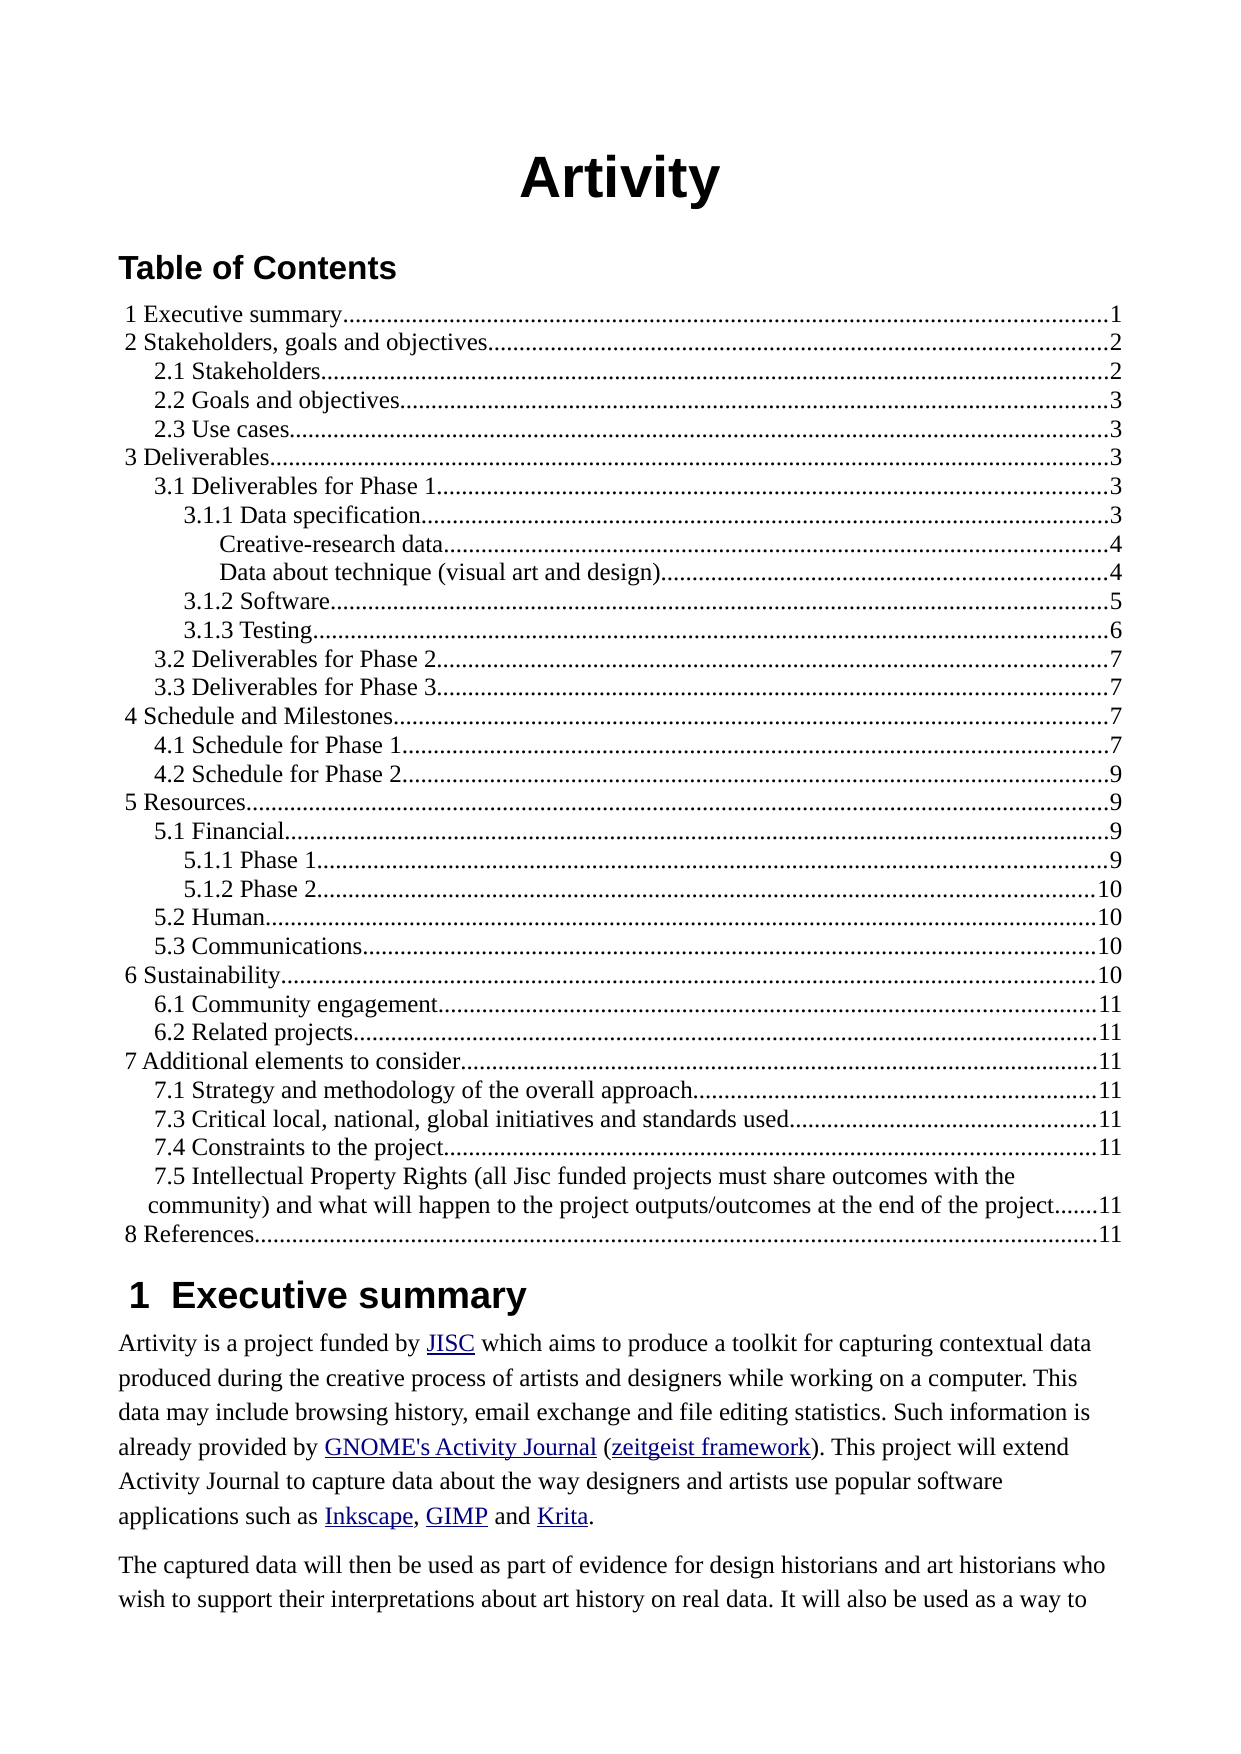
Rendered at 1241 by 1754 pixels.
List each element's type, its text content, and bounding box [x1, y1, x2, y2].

text 5.1.1 Phase 1 9 [177, 845, 1122, 874]
subtitle Executive summary [118, 1272, 1122, 1316]
text 7.5 Intellectual Property Rights (all Jisc funded projects must share outcomes with the community) and what will happen to the project outputs/outcomes at the end of the project 11 [148, 1161, 1122, 1219]
text 5.1.2 Phase 2 10 [177, 874, 1122, 902]
text 7 Additional elements to consider 11 [118, 1046, 1122, 1075]
text 3 Deliverables 3 [118, 442, 1122, 471]
subtitle Table of Contents [118, 248, 1122, 286]
text 2.1 Stakeholders 2 [148, 356, 1122, 385]
text 3.1.2 Software 5 [177, 586, 1122, 615]
text 3.1.1 Data specification 3 [177, 500, 1122, 529]
text The captured data will then be used as part of evidence for design historians and art historians who wish to support their interpretations about art history on real data. It will also be used as a way to [118, 1550, 1122, 1613]
text Creative-research data 4 [207, 529, 1122, 557]
text Data about technique (visual art and design) 4 [207, 557, 1122, 586]
text 5 Resources 9 [118, 787, 1122, 816]
text 7.4 Constraints to the project 11 [148, 1132, 1122, 1161]
text 3.1.3 Testing 6 [177, 615, 1122, 644]
text 6.1 Community engagement 11 [148, 989, 1122, 1017]
text 8 References 11 [118, 1219, 1122, 1247]
text 4 Schedule and Milestones 7 [118, 701, 1122, 730]
text 3.1 Deliverables for Phase 1 3 [148, 471, 1122, 500]
text 6.2 Related projects 11 [148, 1017, 1122, 1046]
text 2 Stakeholders, goals and objectives 2 [118, 327, 1122, 356]
text 5.3 Communications 10 [148, 931, 1122, 960]
text 3.2 Deliverables for Phase 2 7 [148, 644, 1122, 672]
text Artivity is a project funded by JISC which aims to produce a toolkit for capturing contextual data produced during the creative process of artists and designers while working on a computer. This data may include browsing history, email exchange and file editing statistics. Such information is already provided by GNOME's Activity Journal (zeitgeist framework). This project will extend Activity Journal to capture data about the way designers and artists use popular software applications such as Inkscape, GIMP and Krita. [118, 1328, 1122, 1530]
title Artivity [118, 143, 1122, 210]
text 2.3 Use cases 3 [148, 414, 1122, 442]
text 5.1 Financial 9 [148, 816, 1122, 845]
text 2.2 Goals and objectives 3 [148, 385, 1122, 414]
text 4.1 Schedule for Phase 1 7 [148, 730, 1122, 759]
text 4.2 Schedule for Phase 2 9 [148, 759, 1122, 787]
text 7.1 Strategy and methodology of the overall approach 11 [148, 1075, 1122, 1104]
text 3.3 Deliverables for Phase 3 7 [148, 672, 1122, 701]
text 1 Executive summary 1 [118, 299, 1122, 327]
text 7.3 Critical local, national, global initiatives and standards used 11 [148, 1104, 1122, 1132]
text 5.2 Human 10 [148, 902, 1122, 931]
text 6 Sustainability 10 [118, 960, 1122, 989]
